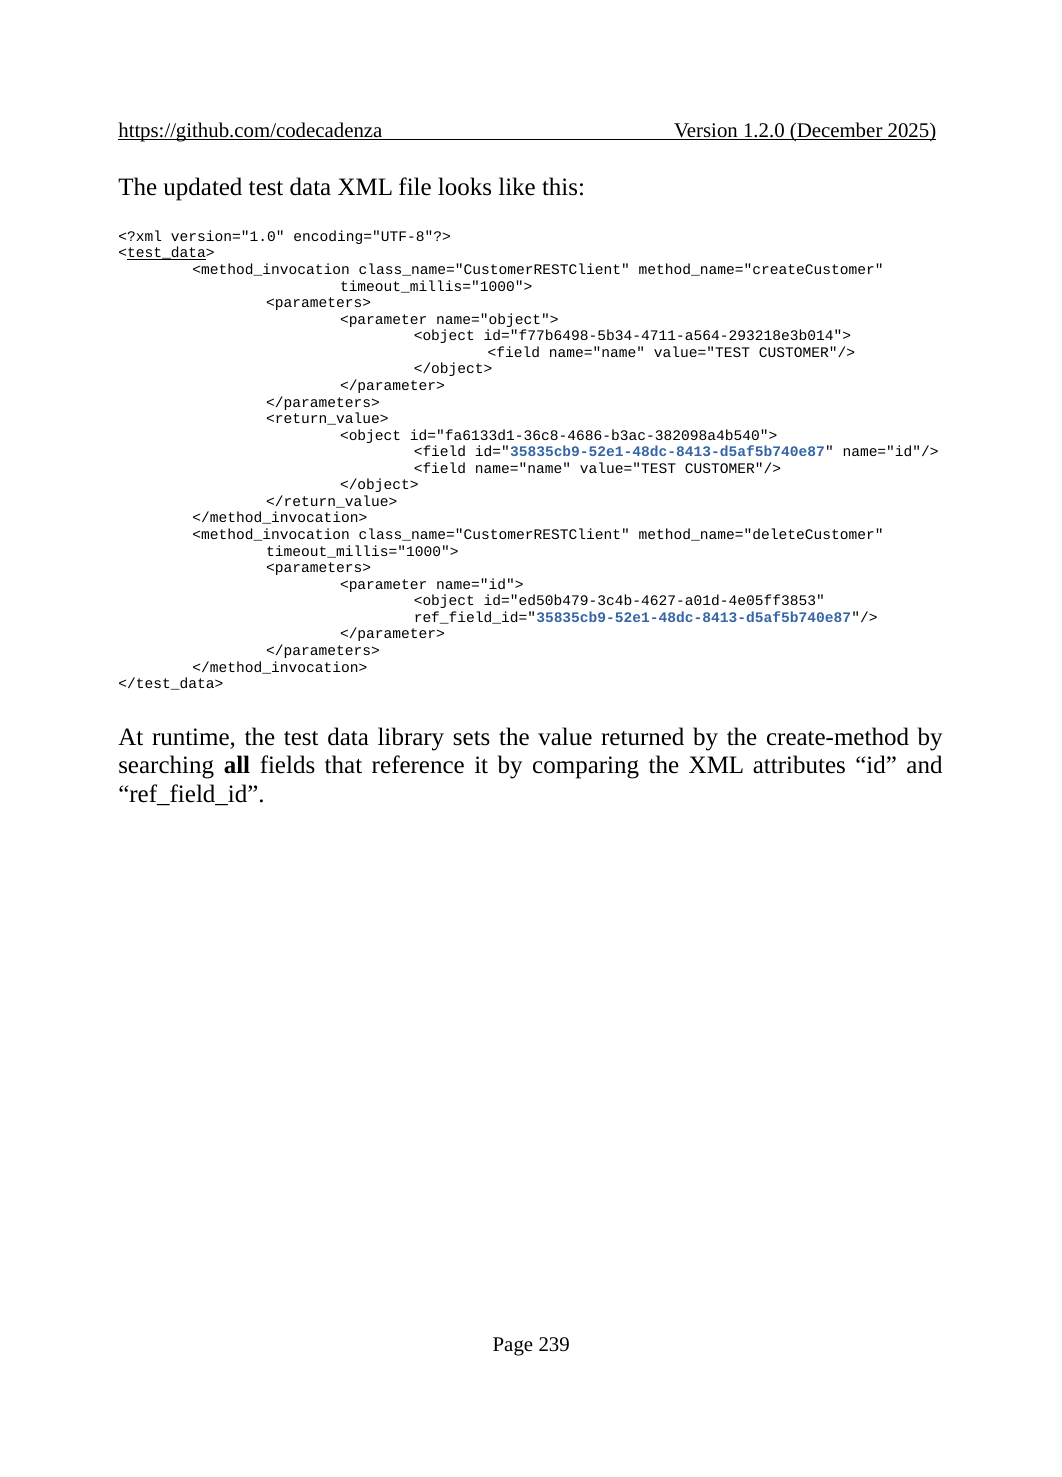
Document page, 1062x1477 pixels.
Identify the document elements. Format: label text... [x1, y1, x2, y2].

text The updated test data XML file looks like this: [118, 172, 944, 200]
text <object id="fa6133d1-36c8-4686-b3ac-382098a4b540"> [118, 428, 944, 444]
text </test_data> [118, 676, 944, 693]
text <parameters> [118, 295, 944, 312]
text </method_invocation> [118, 511, 944, 527]
text </parameters> [118, 395, 944, 411]
text </parameters> [118, 643, 944, 660]
text <test_data> [118, 246, 944, 262]
text At runtime, the test data library sets the value returned by the create-method by searching all fields that reference it by comparing the XML attributes “id” and “ref_field_id”. [118, 722, 944, 808]
text </return_value> [118, 494, 944, 511]
text <parameter name="id"> [118, 577, 944, 593]
text <field id="35835cb9-52e1-48dc-8413-d5af5b740e87" name="id"/> [118, 444, 944, 461]
text <parameter name="object"> [118, 312, 944, 328]
text </object> [118, 478, 944, 494]
text <method_invocation class_name="CustomerRESTClient" method_name="createCustomer" timeout_millis="1000"> [118, 262, 944, 295]
text <method_invocation class_name="CustomerRESTClient" method_name="deleteCustomer" timeout_millis="1000"> [118, 527, 944, 560]
text <field name="name" value="TEST CUSTOMER"/> [118, 345, 944, 362]
text <parameters> [118, 560, 944, 577]
text <object id="f77b6498-5b34-4711-a564-293218e3b014"> [118, 328, 944, 345]
text <object id="ed50b479-3c4b-4627-a01d-4e05ff3853" ref_field_id="35835cb9-52e1-48dc-8413-d5af5b740e87"/> [118, 593, 944, 627]
text <field name="name" value="TEST CUSTOMER"/> [118, 461, 944, 478]
text </object> [118, 362, 944, 378]
text </method_invocation> [118, 660, 944, 676]
text <return_value> [118, 411, 944, 428]
text </parameter> [118, 378, 944, 395]
text <?xml version="1.0" encoding="UTF-8"?> [118, 229, 944, 246]
text </parameter> [118, 627, 944, 643]
